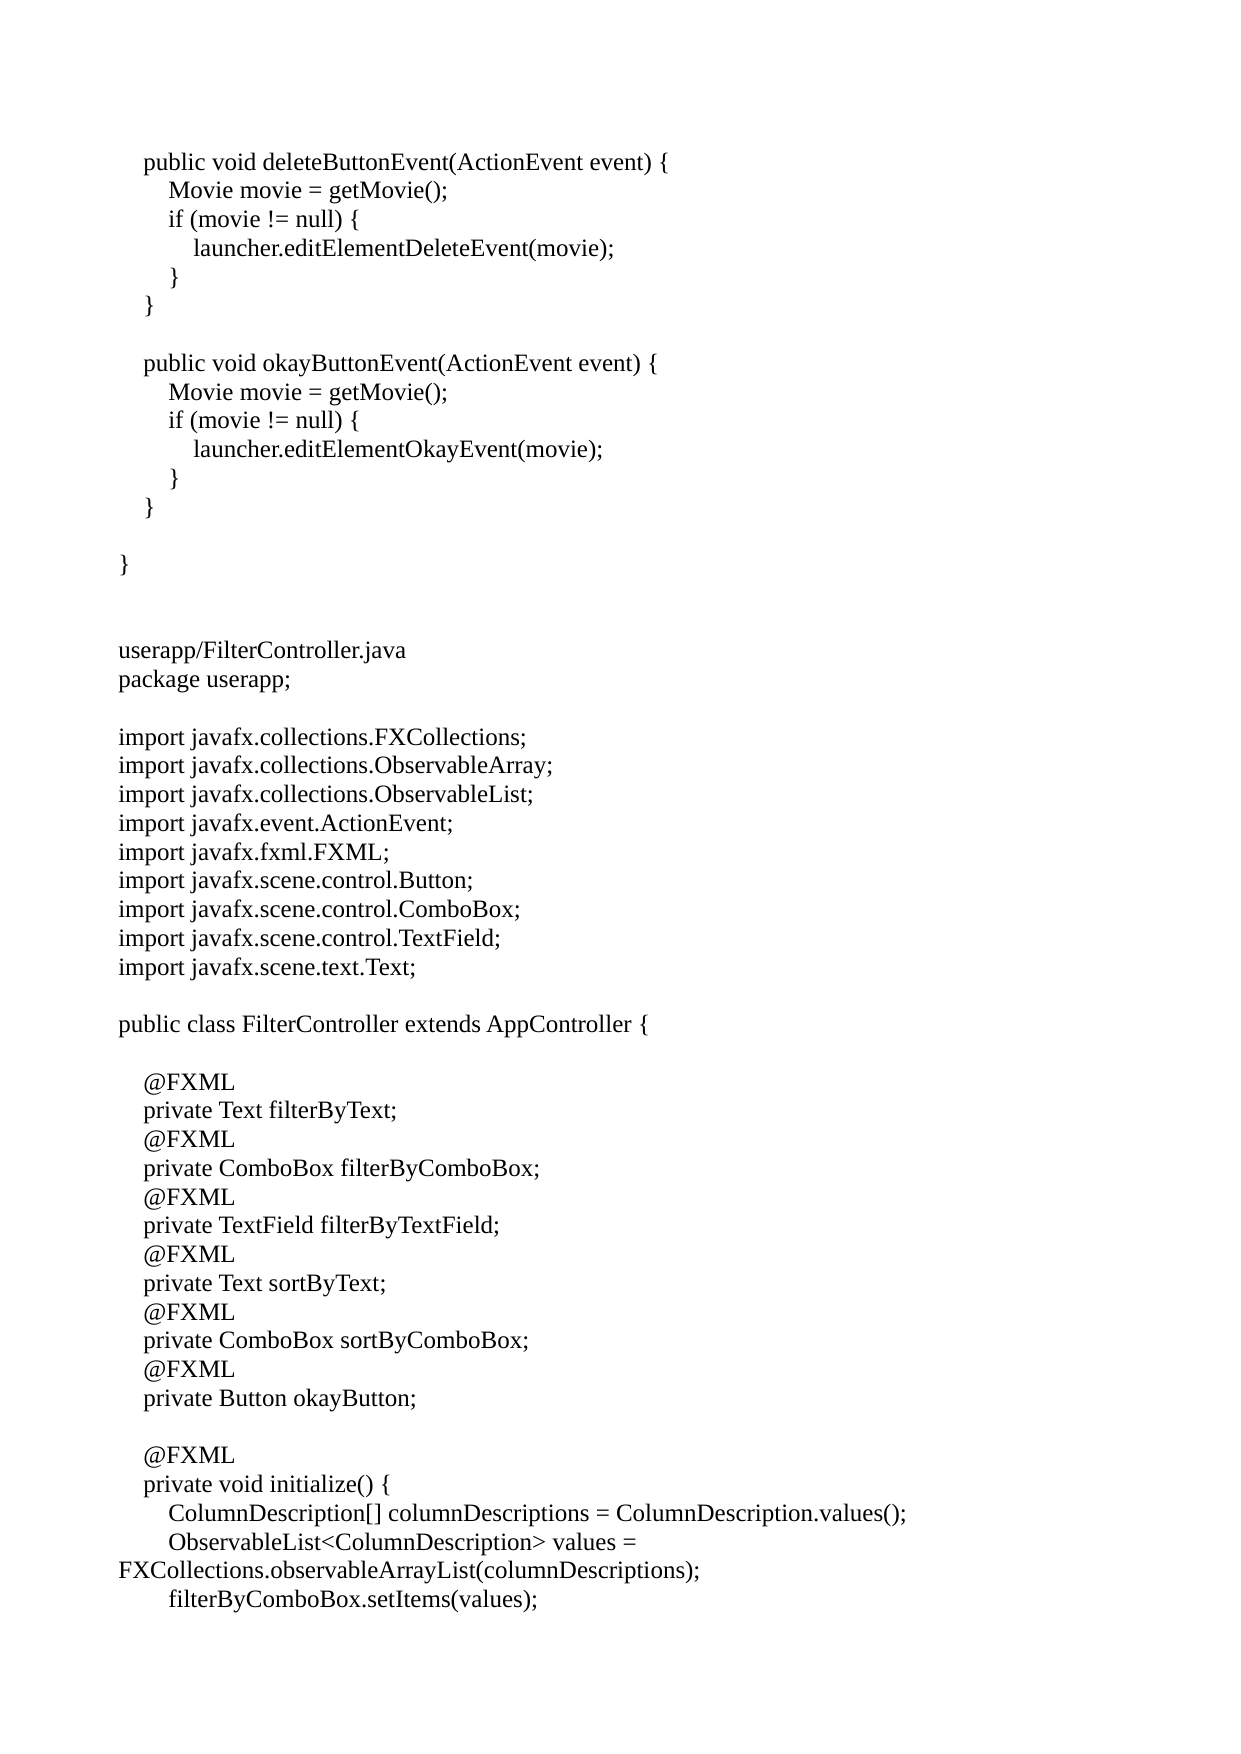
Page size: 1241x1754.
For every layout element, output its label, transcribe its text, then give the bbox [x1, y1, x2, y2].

text } [118, 291, 1122, 319]
text import javafx.collections.ObservableArray; [118, 751, 1122, 779]
text import javafx.fxml.FXML; [118, 837, 1122, 866]
text import javafx.collections.FXCollections; [118, 722, 1122, 751]
text @FXML [118, 1067, 1122, 1096]
text @FXML [118, 1124, 1122, 1153]
text filterByComboBox.setItems(values); [118, 1584, 1122, 1613]
text Movie movie = getMovie(); [118, 176, 1122, 204]
text if (movie != null) { [118, 204, 1122, 233]
text import javafx.scene.text.Text; [118, 952, 1122, 981]
text private void initialize() { [118, 1469, 1122, 1498]
text if (movie != null) { [118, 406, 1122, 434]
text private TextField filterByTextField; [118, 1211, 1122, 1239]
text userapp/FilterController.java [118, 636, 1122, 664]
text Movie movie = getMovie(); [118, 377, 1122, 406]
text public void okayButtonEvent(ActionEvent event) { [118, 348, 1122, 377]
text import javafx.event.ActionEvent; [118, 808, 1122, 837]
text ObservableList<ColumnDescription> values = FXCollections.observableArrayList(columnDescriptions); [118, 1527, 1122, 1584]
text @FXML [118, 1239, 1122, 1268]
text @FXML [118, 1354, 1122, 1383]
text import javafx.scene.control.ComboBox; [118, 894, 1122, 923]
text @FXML [118, 1182, 1122, 1211]
text } [118, 463, 1122, 492]
text } [118, 492, 1122, 521]
text private Text sortByText; [118, 1268, 1122, 1297]
text } [118, 549, 1122, 578]
text private ComboBox sortByComboBox; [118, 1326, 1122, 1354]
text private ComboBox filterByComboBox; [118, 1153, 1122, 1182]
text private Button okayButton; [118, 1383, 1122, 1412]
text public void deleteButtonEvent(ActionEvent event) { [118, 147, 1122, 176]
text @FXML [118, 1297, 1122, 1326]
text launcher.editElementOkayEvent(movie); [118, 434, 1122, 463]
text ColumnDescription[] columnDescriptions = ColumnDescription.values(); [118, 1498, 1122, 1527]
text import javafx.scene.control.Button; [118, 866, 1122, 894]
text package userapp; [118, 664, 1122, 693]
text private Text filterByText; [118, 1096, 1122, 1124]
text } [118, 262, 1122, 291]
text @FXML [118, 1441, 1122, 1469]
text import javafx.scene.control.TextField; [118, 923, 1122, 952]
text launcher.editElementDeleteEvent(movie); [118, 233, 1122, 262]
text import javafx.collections.ObservableList; [118, 779, 1122, 808]
text public class FilterController extends AppController { [118, 1009, 1122, 1038]
